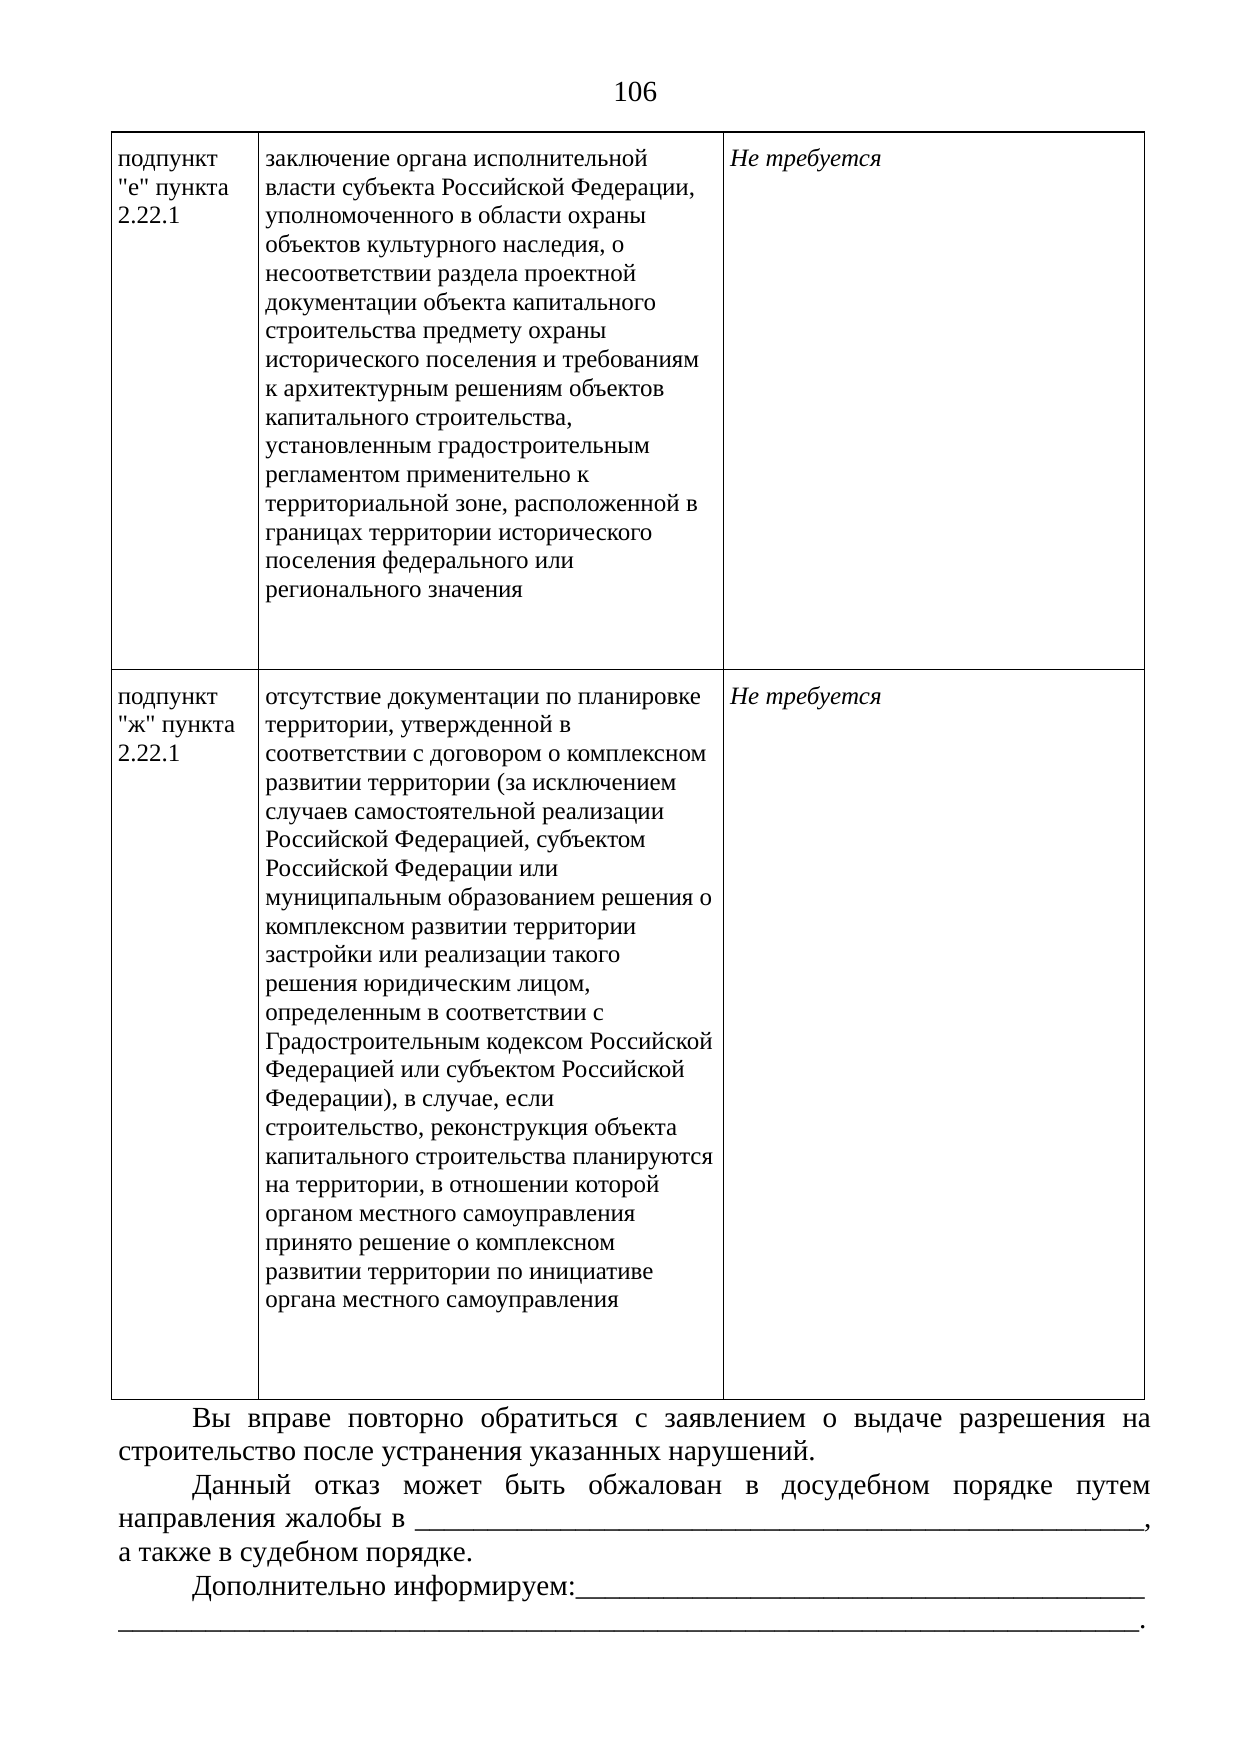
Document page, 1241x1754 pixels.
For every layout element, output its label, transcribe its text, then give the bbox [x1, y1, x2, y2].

text Данный отказ может быть обжалован в досудебном порядке путем направления жалобы в __________________________________________________, а также в судебном порядке. [118, 1467, 1152, 1568]
table_cell Не требуется [724, 133, 1144, 669]
table_cell подпункт "ж" пункта 2.22.1 [112, 670, 258, 1399]
text Дополнительно информируем:_______________________________________ ______________________________________________________________________. [118, 1568, 1152, 1635]
table_cell Не требуется [724, 670, 1144, 1399]
table_cell отсутствие документации по планировке территории, утвержденной в соответствии с договором о комплексном развитии территории (за исключением случаев самостоятельной реализации Российской Федерацией, субъектом Российской Федерации или муниципальным образованием решения о комплексном развитии территории застройки или реализации такого решения юридическим лицом, определенным в соответствии с Градостроительным кодексом Российской Федерацией или субъектом Российской Федерации), в случае, если строительство, реконструкция объекта капитального строительства планируются на территории, в отношении которой органом местного самоуправления принято решение о комплексном развитии территории по инициативе органа местного самоуправления [259, 670, 723, 1399]
text Вы вправе повторно обратиться с заявлением о выдаче разрешения на строительство после устранения указанных нарушений. [118, 1400, 1152, 1467]
table_cell подпункт "е" пункта 2.22.1 [112, 133, 258, 669]
table_cell заключение органа исполнительной власти субъекта Российской Федерации, уполномоченного в области охраны объектов культурного наследия, о несоответствии раздела проектной документации объекта капитального строительства предмету охраны исторического поселения и требованиям к архитектурным решениям объектов капитального строительства, установленным градостроительным регламентом применительно к территориальной зоне, расположенной в границах территории исторического поселения федерального или регионального значения [259, 133, 723, 669]
